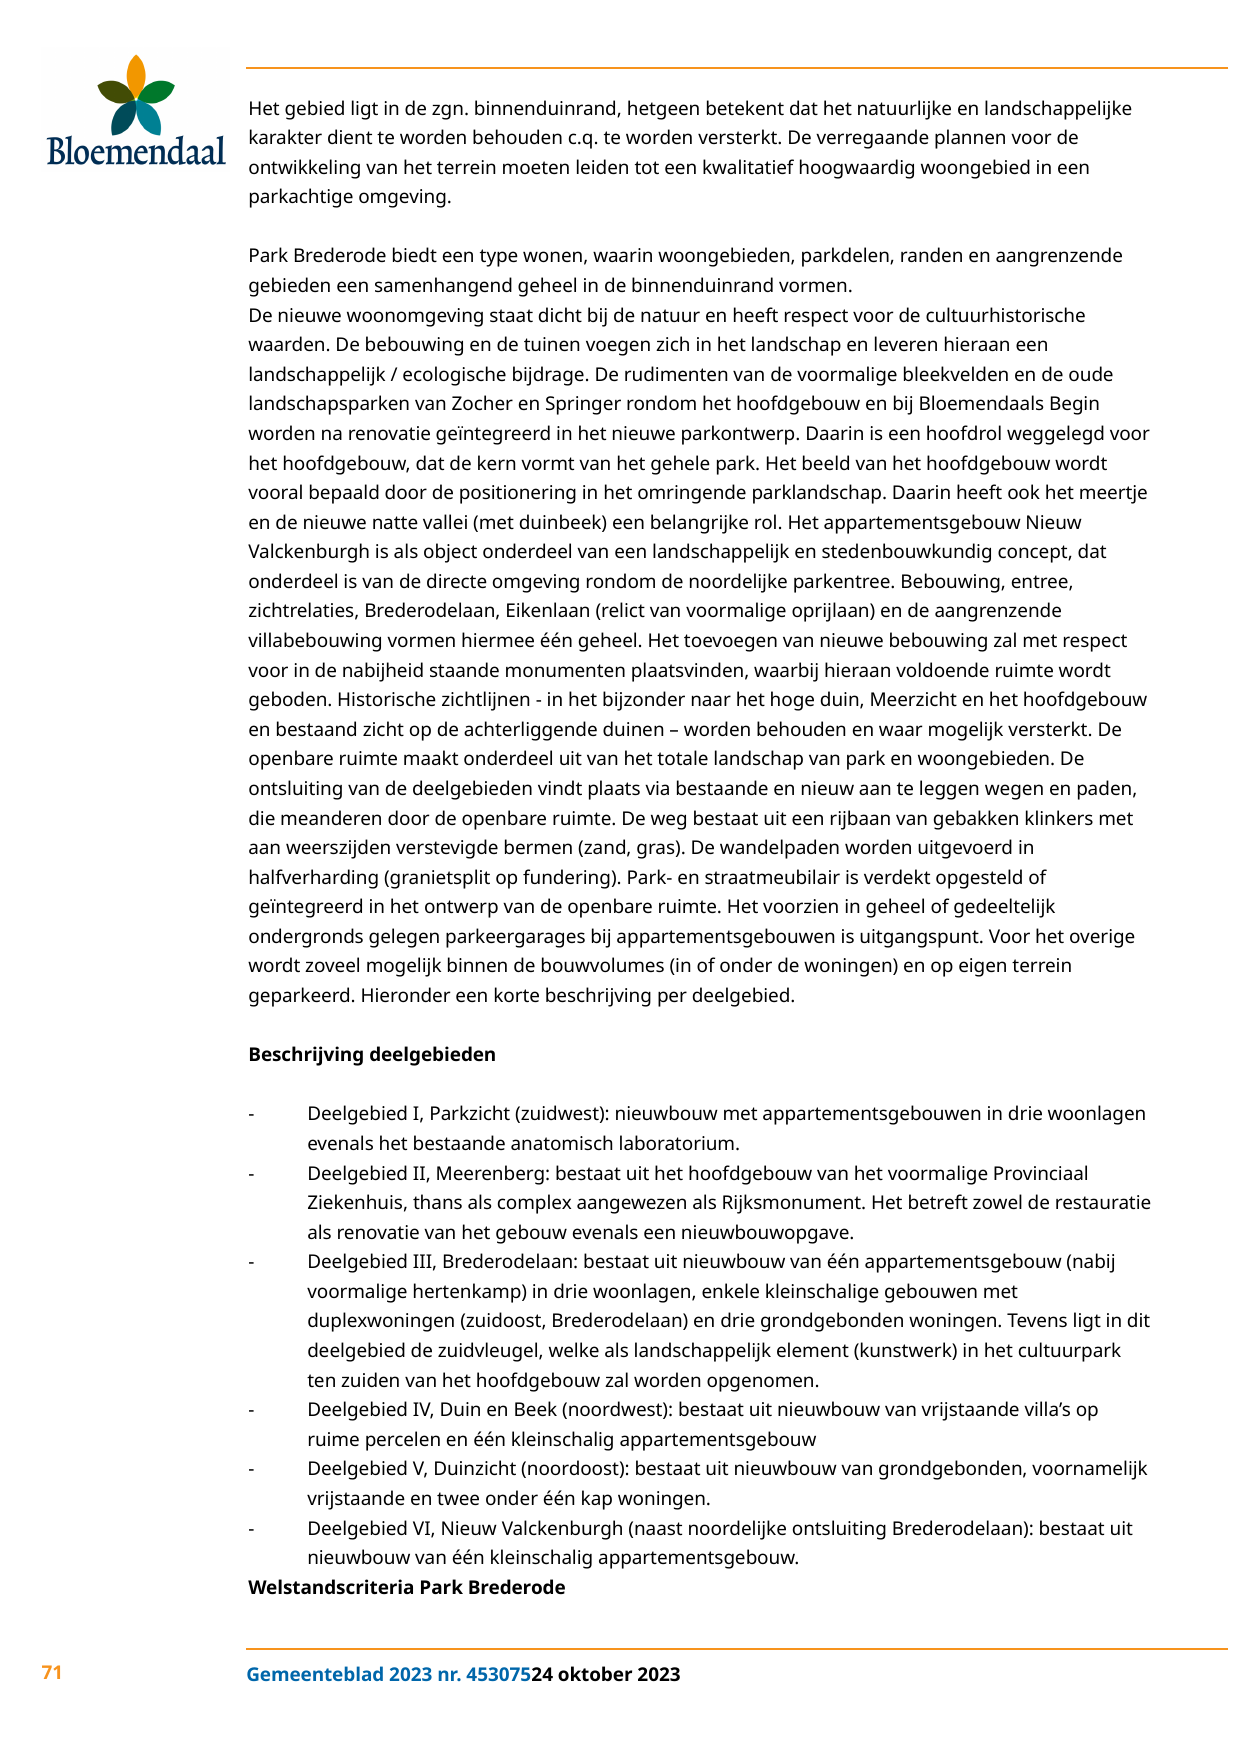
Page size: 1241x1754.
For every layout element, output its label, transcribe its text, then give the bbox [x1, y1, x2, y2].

text De nieuwe woonomgeving staat dicht bij de natuur en heeft respect voor de cultuurhistorische waarden. De bebouwing en de tuinen voegen zich in het landschap en leveren hieraan een landschappelijk / ecologische bijdrage. De rudimenten van de voormalige bleekvelden en de oude landschapsparken van Zocher en Springer rondom het hoofdgebouw en bij Bloemendaals Begin worden na renovatie geïntegreerd in het nieuwe parkontwerp. Daarin is een hoofdrol weggelegd voor het hoofdgebouw, dat de kern vormt van het gehele park. Het beeld van het hoofdgebouw wordt vooral bepaald door de positionering in het omringende parklandschap. Daarin heeft ook het meertje en de nieuwe natte vallei (met duinbeek) een belangrijke rol. Het appartementsgebouw Nieuw Valckenburgh is als object onderdeel van een landschappelijk en stedenbouwkundig concept, dat onderdeel is van de directe omgeving rondom de noordelijke parkentree. Bebouwing, entree, zichtrelaties, Brederodelaan, Eikenlaan (relict van voormalige oprijlaan) en de aangrenzende villabebouwing vormen hiermee één geheel. Het toevoegen van nieuwe bebouwing zal met respect voor in de nabijheid staande monumenten plaatsvinden, waarbij hieraan voldoende ruimte wordt geboden. Historische zichtlijnen - in het bijzonder naar het hoge duin, Meerzicht en het hoofdgebouw en bestaand zicht op de achterliggende duinen – worden behouden en waar mogelijk versterkt. De openbare ruimte maakt onderdeel uit van het totale landschap van park en woongebieden. De ontsluiting van de deelgebieden vindt plaats via bestaande en nieuw aan te leggen wegen en paden, die meanderen door de openbare ruimte. De weg bestaat uit een rijbaan van gebakken klinkers met aan weerszijden verstevigde bermen (zand, gras). De wandelpaden worden uitgevoerd in halfverharding (granietsplit op fundering). Park- en straatmeubilair is verdekt opgesteld of geïntegreerd in het ontwerp van de openbare ruimte. Het voorzien in geheel of gedeeltelijk ondergronds gelegen parkeergarages bij appartementsgebouwen is uitgangspunt. Voor het overige wordt zoveel mogelijk binnen de bouwvolumes (in of onder de woningen) en op eigen terrein geparkeerd. Hieronder een korte beschrijving per deelgebied. [248, 302, 1152, 1008]
text Welstandscriteria Park Brederode [248, 1574, 1152, 1600]
list Deelgebied IV, Duin en Beek (noordwest): bestaat uit nieuwbouw van vrijstaande villa’s op ruime percelen en één kleinschalig appartementsgebouw [248, 1396, 1152, 1452]
list Deelgebied III, Brederodelaan: bestaat uit nieuwbouw van één appartementsgebouw (nabij voormalige hertenkamp) in drie woonlagen, enkele kleinschalige gebouwen met duplexwoningen (zuidoost, Brederodelaan) en drie grondgebonden woningen. Tevens ligt in dit deelgebied de zuidvleugel, welke als landschappelijk element (kunstwerk) in het cultuurpark ten zuiden van het hoofdgebouw zal worden opgenomen. [248, 1248, 1152, 1393]
list Deelgebied V, Duinzicht (noordoost): bestaat uit nieuwbouw van grondgebonden, voornamelijk vrijstaande en twee onder één kap woningen. [248, 1456, 1152, 1511]
list Deelgebied II, Meerenberg: bestaat uit het hoofdgebouw van het voormalige Provinciaal Ziekenhuis, thans als complex aangewezen als Rijksmonument. Het betreft zowel de restauratie als renovatie van het gebouw evenals een nieuwbouwopgave. [248, 1160, 1152, 1245]
picture [41, 47, 231, 172]
text Beschrijving deelgebieden [248, 1041, 1152, 1067]
list Deelgebied VI, Nieuw Valckenburgh (naast noordelijke ontsluiting Brederodelaan): bestaat uit nieuwbouw van één kleinschalig appartementsgebouw. [248, 1515, 1152, 1570]
text Het gebied ligt in de zgn. binnenduinrand, hetgeen betekent dat het natuurlijke en landschappelijke karakter dient te worden behouden c.q. te worden versterkt. De verregaande plannen voor de ontwikkeling van het terrein moeten leiden tot een kwalitatief hoogwaardig woongebied in een parkachtige omgeving. [248, 95, 1152, 209]
list Deelgebied I, Parkzicht (zuidwest): nieuwbouw met appartementsgebouwen in drie woonlagen evenals het bestaande anatomisch laboratorium. [248, 1101, 1152, 1156]
text Park Brederode biedt een type wonen, waarin woongebieden, parkdelen, randen en aangrenzende gebieden een samenhangend geheel in de binnenduinrand vormen. [248, 243, 1152, 298]
